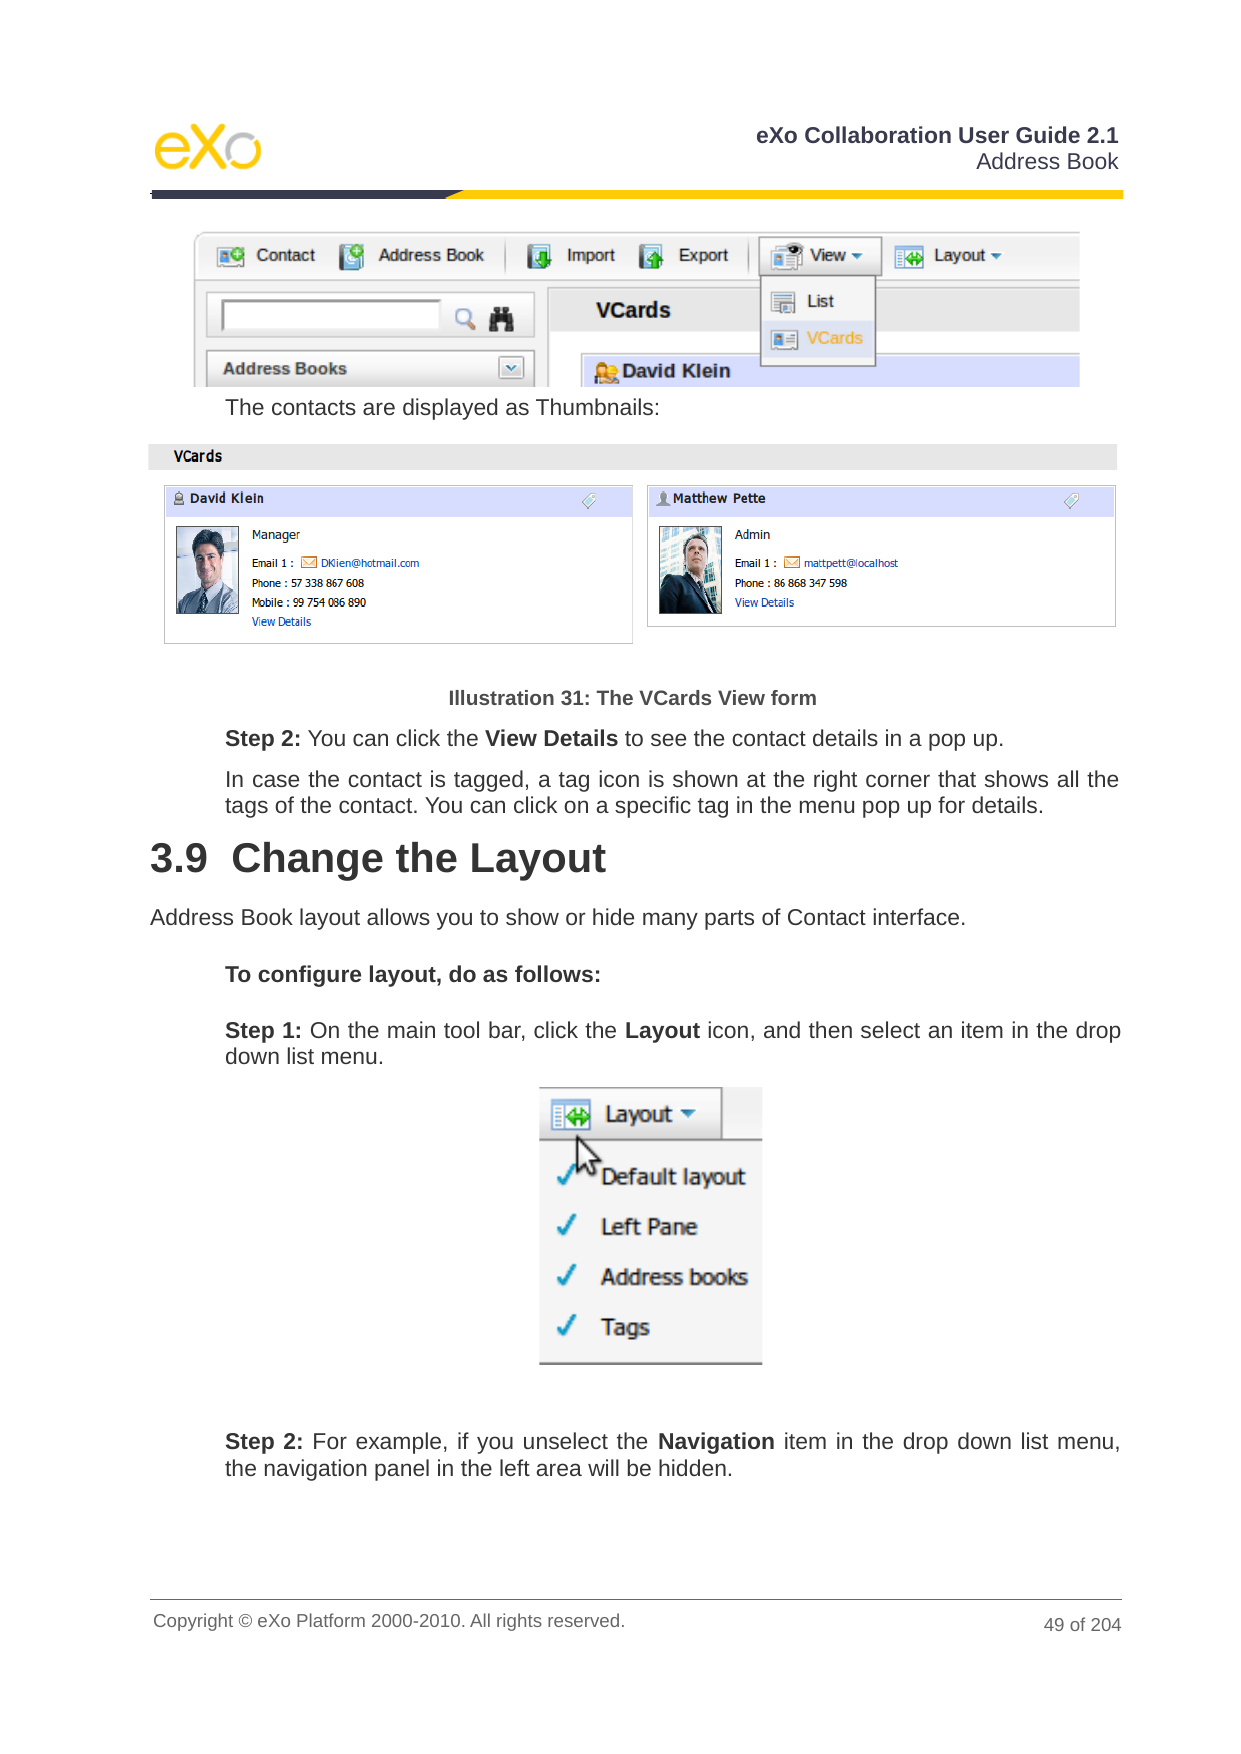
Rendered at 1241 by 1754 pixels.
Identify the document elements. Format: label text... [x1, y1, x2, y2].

picture [151, 190, 1124, 199]
picture [539, 1087, 763, 1365]
list Illustration 31: The VCards View form [148, 655, 1117, 710]
list The contacts are displayed as Thumbnails: [187, 387, 1122, 421]
list To configure layout, do as follows: [187, 961, 1122, 987]
picture [192, 229, 1080, 387]
list Step 1: On the main tool bar, click the Layout icon, and then select an item in the drop down list menu. [187, 1017, 1122, 1069]
list Step 2: You can click the View Details to see the contact details in a pop up. [148, 432, 1122, 751]
picture [155, 123, 262, 170]
list In case the contact is tagged, a tag icon is shown at the right corner that shows all the tags of the contact. You can click on a specific tag in the menu pop up for details. [187, 766, 1122, 819]
picture [148, 444, 1118, 655]
subtitle Change the Layout [150, 834, 1122, 882]
list Step 2: For example, if you unselect the Navigation item in the drop down list menu, the navigation panel in the left area will be hidden. [187, 1428, 1122, 1481]
text Address Book layout allows you to show or hide many parts of Contact interface. [150, 904, 1122, 931]
